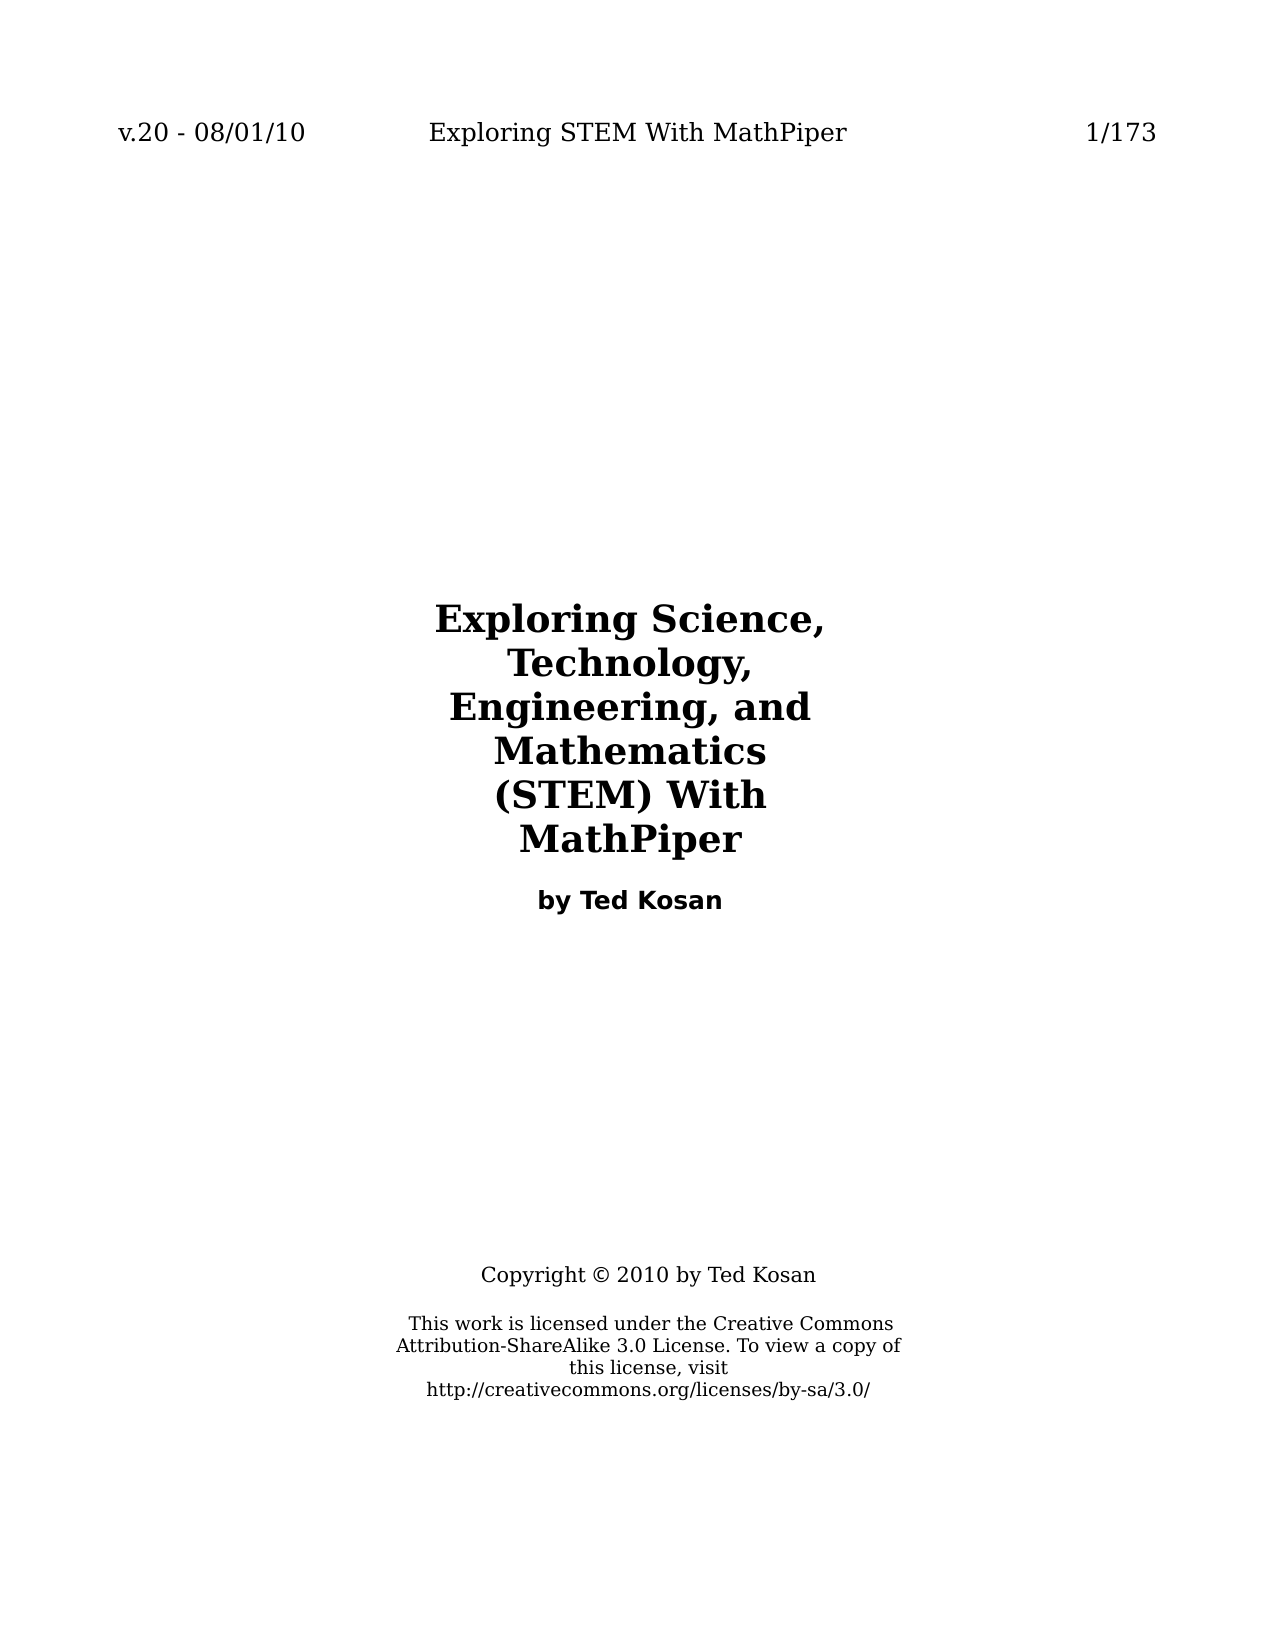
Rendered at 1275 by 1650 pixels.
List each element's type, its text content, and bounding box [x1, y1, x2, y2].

text Exploring Science, Technology, Engineering, and Mathematics (STEM) With MathPiper [427, 597, 832, 862]
text This work is licensed under the Creative Commons Attribution-ShareAlike 3.0 License. To view a copy of this license, visit http://creativecommons.org/licenses/by-sa/3.0/ [382, 1313, 915, 1401]
text by Ted Kosan [427, 887, 832, 916]
text Copyright © 2010 by Ted Kosan [382, 1260, 915, 1289]
